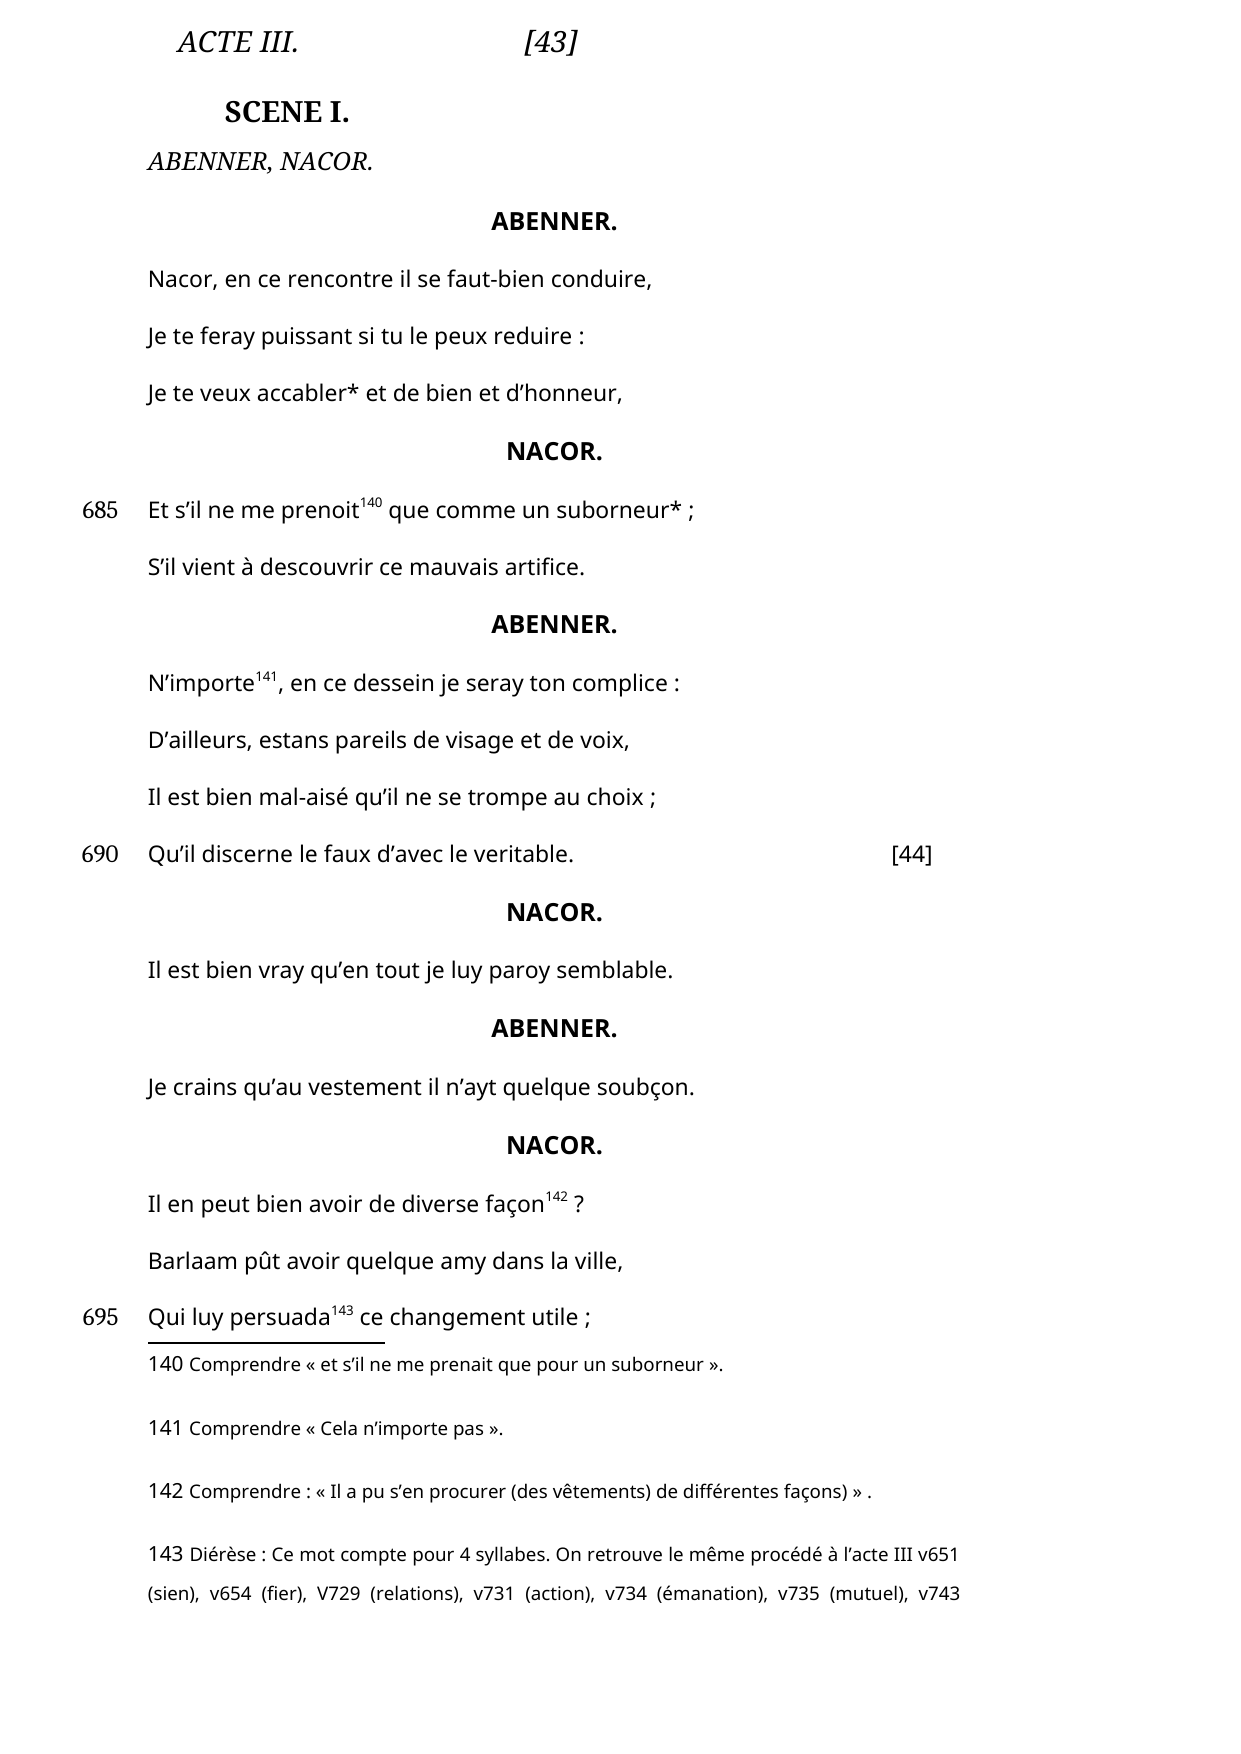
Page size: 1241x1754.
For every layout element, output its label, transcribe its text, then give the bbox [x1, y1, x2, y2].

text Il en peut bien avoir de diverse façon ? [148, 1188, 961, 1219]
text ABENNER. [148, 1011, 961, 1045]
text SCENE I. [224, 91, 961, 131]
text Comprendre : « Il a pu s’en procurer (des vêtements) de différentes façons) » . [148, 1476, 961, 1504]
text Je crains qu’au vestement il n’ayt quelque soubçon. [148, 1071, 961, 1102]
text Comprendre « et s’il ne me prenait que pour un suborneur ». [148, 1349, 961, 1378]
text Barlaam pût avoir quelque amy dans la ville, [148, 1244, 961, 1276]
text ACTE III. [43] [177, 21, 961, 61]
text Qui luy persuada ce changement utile ; [148, 1301, 961, 1333]
text Je te veux accabler* et de bien et d’honneur, [148, 377, 961, 408]
text Qu’il discerne le faux d’avec le veritable. [44] [148, 837, 961, 869]
text Comprendre « Cela n’importe pas ». [148, 1413, 961, 1441]
text D’ailleurs, estans pareils de visage et de voix, [148, 724, 961, 755]
text Je te feray puissant si tu le peux reduire : [148, 320, 961, 351]
text Et s’il ne me prenoit que comme un suborneur* ; [148, 494, 961, 525]
text N’importe, en ce dessein je seray ton complice : [148, 667, 961, 698]
text ABENNER. [148, 203, 961, 237]
text S’il vient à descouvrir ce mauvais artifice. [148, 550, 961, 582]
text Nacor, en ce rencontre il se faut-bien conduire, [148, 263, 961, 294]
text NACOR. [148, 434, 961, 468]
text NACOR. [148, 894, 961, 928]
text Diérèse : Ce mot compte pour 4 syllabes. On retrouve le même procédé à l’acte III v651 (sien), v654 (fier), V729 (relations), v731 (action), v734 (émanation), v735 (mutuel), v743 [148, 1539, 961, 1606]
text ABENNER. [148, 607, 961, 641]
text Il est bien vray qu’en tout je luy paroy semblable. [148, 954, 961, 986]
text NACOR. [148, 1128, 961, 1162]
text ABENNER, NACOR. [148, 143, 961, 177]
text Il est bien mal-aisé qu’il ne se trompe au choix ; [148, 781, 961, 812]
